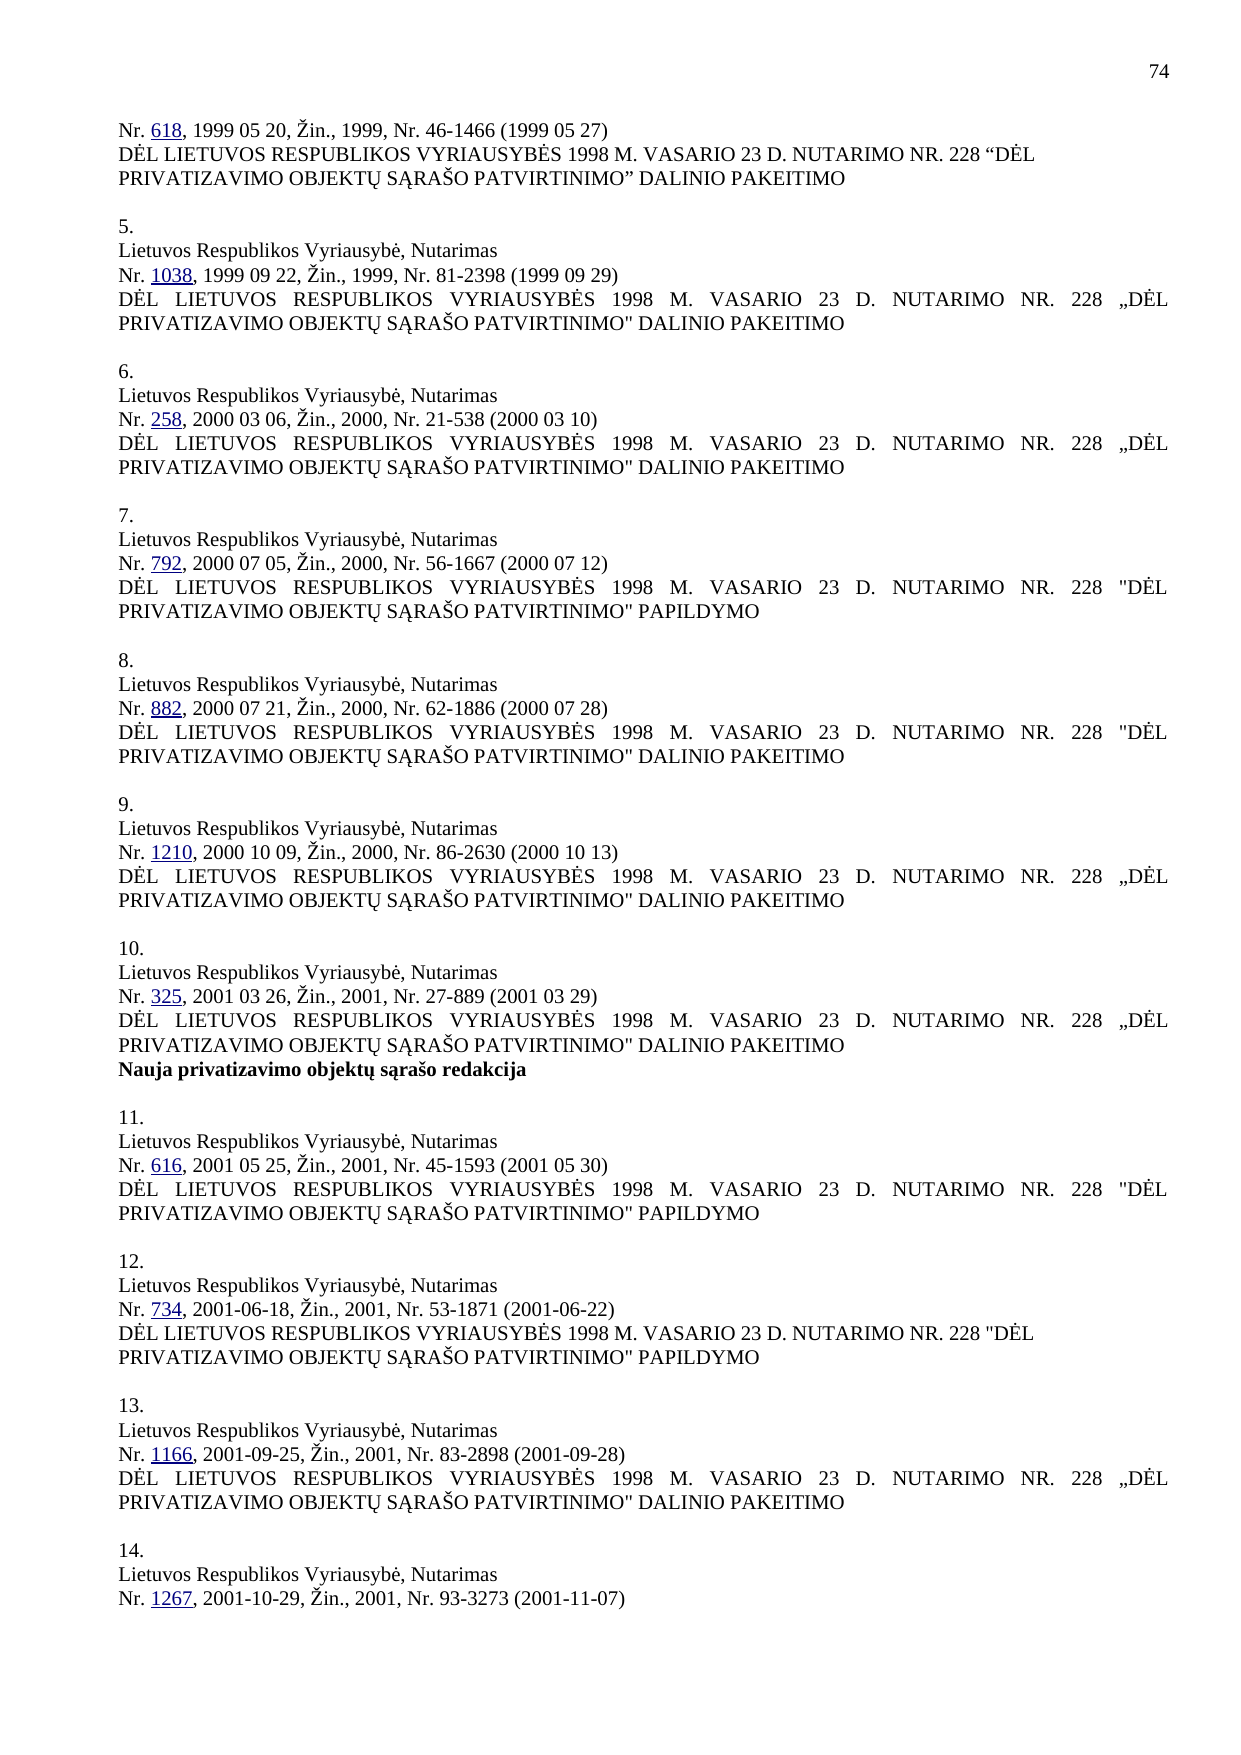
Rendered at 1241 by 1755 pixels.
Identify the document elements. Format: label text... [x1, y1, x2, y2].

text 10. [118, 936, 1169, 960]
text Lietuvos Respublikos Vyriausybė, Nutarimas [118, 816, 1169, 840]
text Lietuvos Respublikos Vyriausybė, Nutarimas [118, 238, 1169, 262]
text DĖL LIETUVOS RESPUBLIKOS VYRIAUSYBĖS 1998 M. VASARIO 23 D. NUTARIMO NR. 228 „DĖL PRIVATIZAVIMO OBJEKTŲ SĄRAŠO PATVIRTINIMO" DALINIO PAKEITIMO [118, 287, 1169, 335]
text Lietuvos Respublikos Vyriausybė, Nutarimas [118, 1273, 1169, 1297]
text 8. [118, 647, 1169, 672]
text DĖL LIETUVOS RESPUBLIKOS VYRIAUSYBĖS 1998 M. VASARIO 23 D. NUTARIMO NR. 228 „DĖL PRIVATIZAVIMO OBJEKTŲ SĄRAŠO PATVIRTINIMO" DALINIO PAKEITIMO [118, 864, 1169, 912]
text Nr. 325, 2001 03 26, Žin., 2001, Nr. 27-889 (2001 03 29) [118, 984, 1169, 1008]
text DĖL LIETUVOS RESPUBLIKOS VYRIAUSYBĖS 1998 M. VASARIO 23 D. NUTARIMO NR. 228 „DĖL PRIVATIZAVIMO OBJEKTŲ SĄRAŠO PATVIRTINIMO" DALINIO PAKEITIMO [118, 431, 1169, 479]
text Lietuvos Respublikos Vyriausybė, Nutarimas [118, 383, 1169, 407]
text Nr. 1166, 2001-09-25, Žin., 2001, Nr. 83-2898 (2001-09-28) [118, 1442, 1169, 1466]
text DĖL LIETUVOS RESPUBLIKOS VYRIAUSYBĖS 1998 M. VASARIO 23 D. NUTARIMO NR. 228 "DĖL PRIVATIZAVIMO OBJEKTŲ SĄRAŠO PATVIRTINIMO" PAPILDYMO [118, 575, 1169, 623]
text DĖL LIETUVOS RESPUBLIKOS VYRIAUSYBĖS 1998 M. VASARIO 23 D. NUTARIMO NR. 228 "DĖL PRIVATIZAVIMO OBJEKTŲ SĄRAŠO PATVIRTINIMO" PAPILDYMO [118, 1177, 1169, 1225]
text Nr. 258, 2000 03 06, Žin., 2000, Nr. 21-538 (2000 03 10) [118, 407, 1169, 431]
text DĖL LIETUVOS RESPUBLIKOS VYRIAUSYBĖS 1998 M. VASARIO 23 D. NUTARIMO NR. 228 "DĖL PRIVATIZAVIMO OBJEKTŲ SĄRAŠO PATVIRTINIMO" PAPILDYMO [118, 1321, 1169, 1369]
text Nr. 882, 2000 07 21, Žin., 2000, Nr. 62-1886 (2000 07 28) [118, 696, 1169, 720]
text Lietuvos Respublikos Vyriausybė, Nutarimas [118, 1417, 1169, 1442]
text 12. [118, 1249, 1169, 1273]
text Nr. 1038, 1999 09 22, Žin., 1999, Nr. 81-2398 (1999 09 29) [118, 262, 1169, 287]
text Nr. 616, 2001 05 25, Žin., 2001, Nr. 45-1593 (2001 05 30) [118, 1153, 1169, 1177]
text Lietuvos Respublikos Vyriausybė, Nutarimas [118, 960, 1169, 984]
text Nr. 618, 1999 05 20, Žin., 1999, Nr. 46-1466 (1999 05 27) [118, 118, 1169, 142]
text Nauja privatizavimo objektų sąrašo redakcija [118, 1057, 1169, 1081]
text 7. [118, 503, 1169, 527]
text Nr. 1267, 2001-10-29, Žin., 2001, Nr. 93-3273 (2001-11-07) [118, 1586, 1169, 1610]
text 14. [118, 1538, 1169, 1562]
text 9. [118, 792, 1169, 816]
text DĖL LIETUVOS RESPUBLIKOS VYRIAUSYBĖS 1998 M. VASARIO 23 D. NUTARIMO NR. 228 „DĖL PRIVATIZAVIMO OBJEKTŲ SĄRAŠO PATVIRTINIMO" DALINIO PAKEITIMO [118, 1008, 1169, 1057]
text 13. [118, 1393, 1169, 1417]
text Lietuvos Respublikos Vyriausybė, Nutarimas [118, 1129, 1169, 1153]
text Lietuvos Respublikos Vyriausybė, Nutarimas [118, 1562, 1169, 1586]
text Nr. 734, 2001-06-18, Žin., 2001, Nr. 53-1871 (2001-06-22) [118, 1297, 1169, 1321]
text Lietuvos Respublikos Vyriausybė, Nutarimas [118, 672, 1169, 696]
text DĖL LIETUVOS RESPUBLIKOS VYRIAUSYBĖS 1998 M. VASARIO 23 D. NUTARIMO NR. 228 “DĖL PRIVATIZAVIMO OBJEKTŲ SĄRAŠO PATVIRTINIMO” DALINIO PAKEITIMO [118, 142, 1169, 190]
text Nr. 792, 2000 07 05, Žin., 2000, Nr. 56-1667 (2000 07 12) [118, 551, 1169, 575]
text DĖL LIETUVOS RESPUBLIKOS VYRIAUSYBĖS 1998 M. VASARIO 23 D. NUTARIMO NR. 228 „DĖL PRIVATIZAVIMO OBJEKTŲ SĄRAŠO PATVIRTINIMO" DALINIO PAKEITIMO [118, 1466, 1169, 1514]
text 5. [118, 214, 1169, 238]
text Lietuvos Respublikos Vyriausybė, Nutarimas [118, 527, 1169, 551]
text 6. [118, 359, 1169, 383]
text DĖL LIETUVOS RESPUBLIKOS VYRIAUSYBĖS 1998 M. VASARIO 23 D. NUTARIMO NR. 228 "DĖL PRIVATIZAVIMO OBJEKTŲ SĄRAŠO PATVIRTINIMO" DALINIO PAKEITIMO [118, 720, 1169, 768]
text Nr. 1210, 2000 10 09, Žin., 2000, Nr. 86-2630 (2000 10 13) [118, 840, 1169, 864]
text 11. [118, 1105, 1169, 1129]
